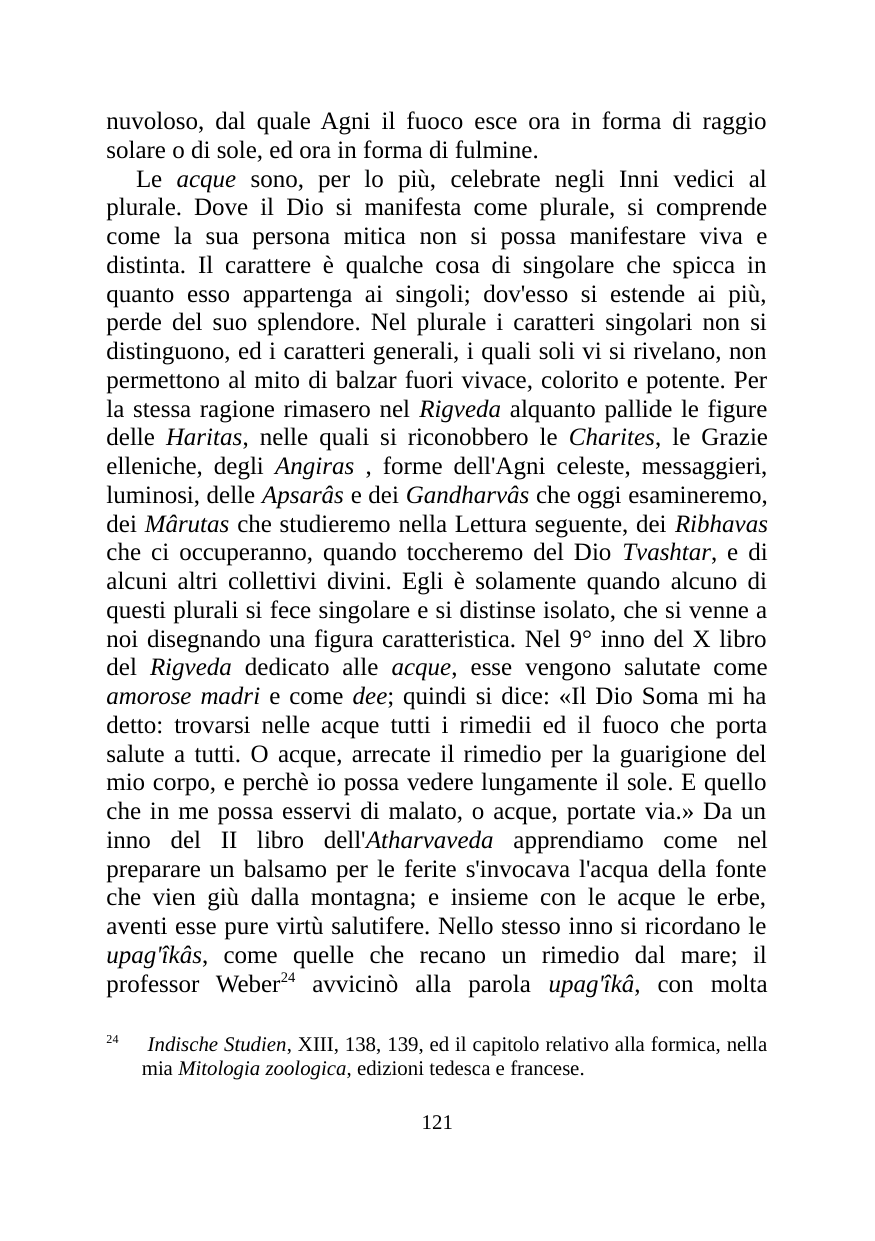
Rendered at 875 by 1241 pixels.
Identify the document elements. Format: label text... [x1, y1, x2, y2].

text nuvoloso, dal quale Agni il fuoco esce ora in forma di raggio solare o di sole, ed ora in forma di fulmine. [106, 106, 768, 164]
text Le acque sono, per lo più, celebrate negli Inni vedici al plurale. Dove il Dio si manifesta come plurale, si comprende come la sua persona mitica non si possa manifestare viva e distinta. Il carattere è qualche cosa di singolare che spicca in quanto esso appartenga ai singoli; dov'esso si estende ai più, perde del suo splendore. Nel plurale i caratteri singolari non si distinguono, ed i caratteri generali, i quali soli vi si rivelano, non permettono al mito di balzar fuori vivace, colorito e potente. Per la stessa ragione rimasero nel Rigveda alquanto pallide le figure delle Haritas, nelle quali si riconobbero le Charites, le Grazie elleniche, degli Angiras , forme dell'Agni celeste, messaggieri, luminosi, delle Apsarâs e dei Gandharvâs che oggi esamineremo, dei Mârutas che studieremo nella Lettura seguente, dei Ribhavas che ci occuperanno, quando toccheremo del Dio Tvashtar, e di alcuni altri collettivi divini. Egli è solamente quando alcuno di questi plurali si fece singolare e si distinse isolato, che si venne a noi disegnando una figura caratteristica. Nel 9° inno del X libro del Rigveda dedicato alle acque, esse vengono salutate come amorose madri e come dee; quindi si dice: «Il Dio Soma mi ha detto: trovarsi nelle acque tutti i rimedii ed il fuoco che porta salute a tutti. O acque, arrecate il rimedio per la guarigione del mio corpo, e perchè io possa vedere lungamente il sole. E quello che in me possa esservi di malato, o acque, portate via.» Da un inno del II libro dell'Atharvaveda apprendiamo come nel preparare un balsamo per le ferite s'invocava l'acqua della fonte che vien giù dalla montagna; e insieme con le acque le erbe, aventi esse pure virtù salutifere. Nello stesso inno si ricordano le upag'îkâs, come quelle che recano un rimedio dal mare; il professor Weber avvicinò alla parola upag'îkâ, con molta [106, 164, 768, 997]
text Indische Studien, XIII, 138, 139, ed il capitolo relativo alla formica, nella mia Mitologia zoologica, edizioni tedesca e francese. [106, 1032, 768, 1080]
